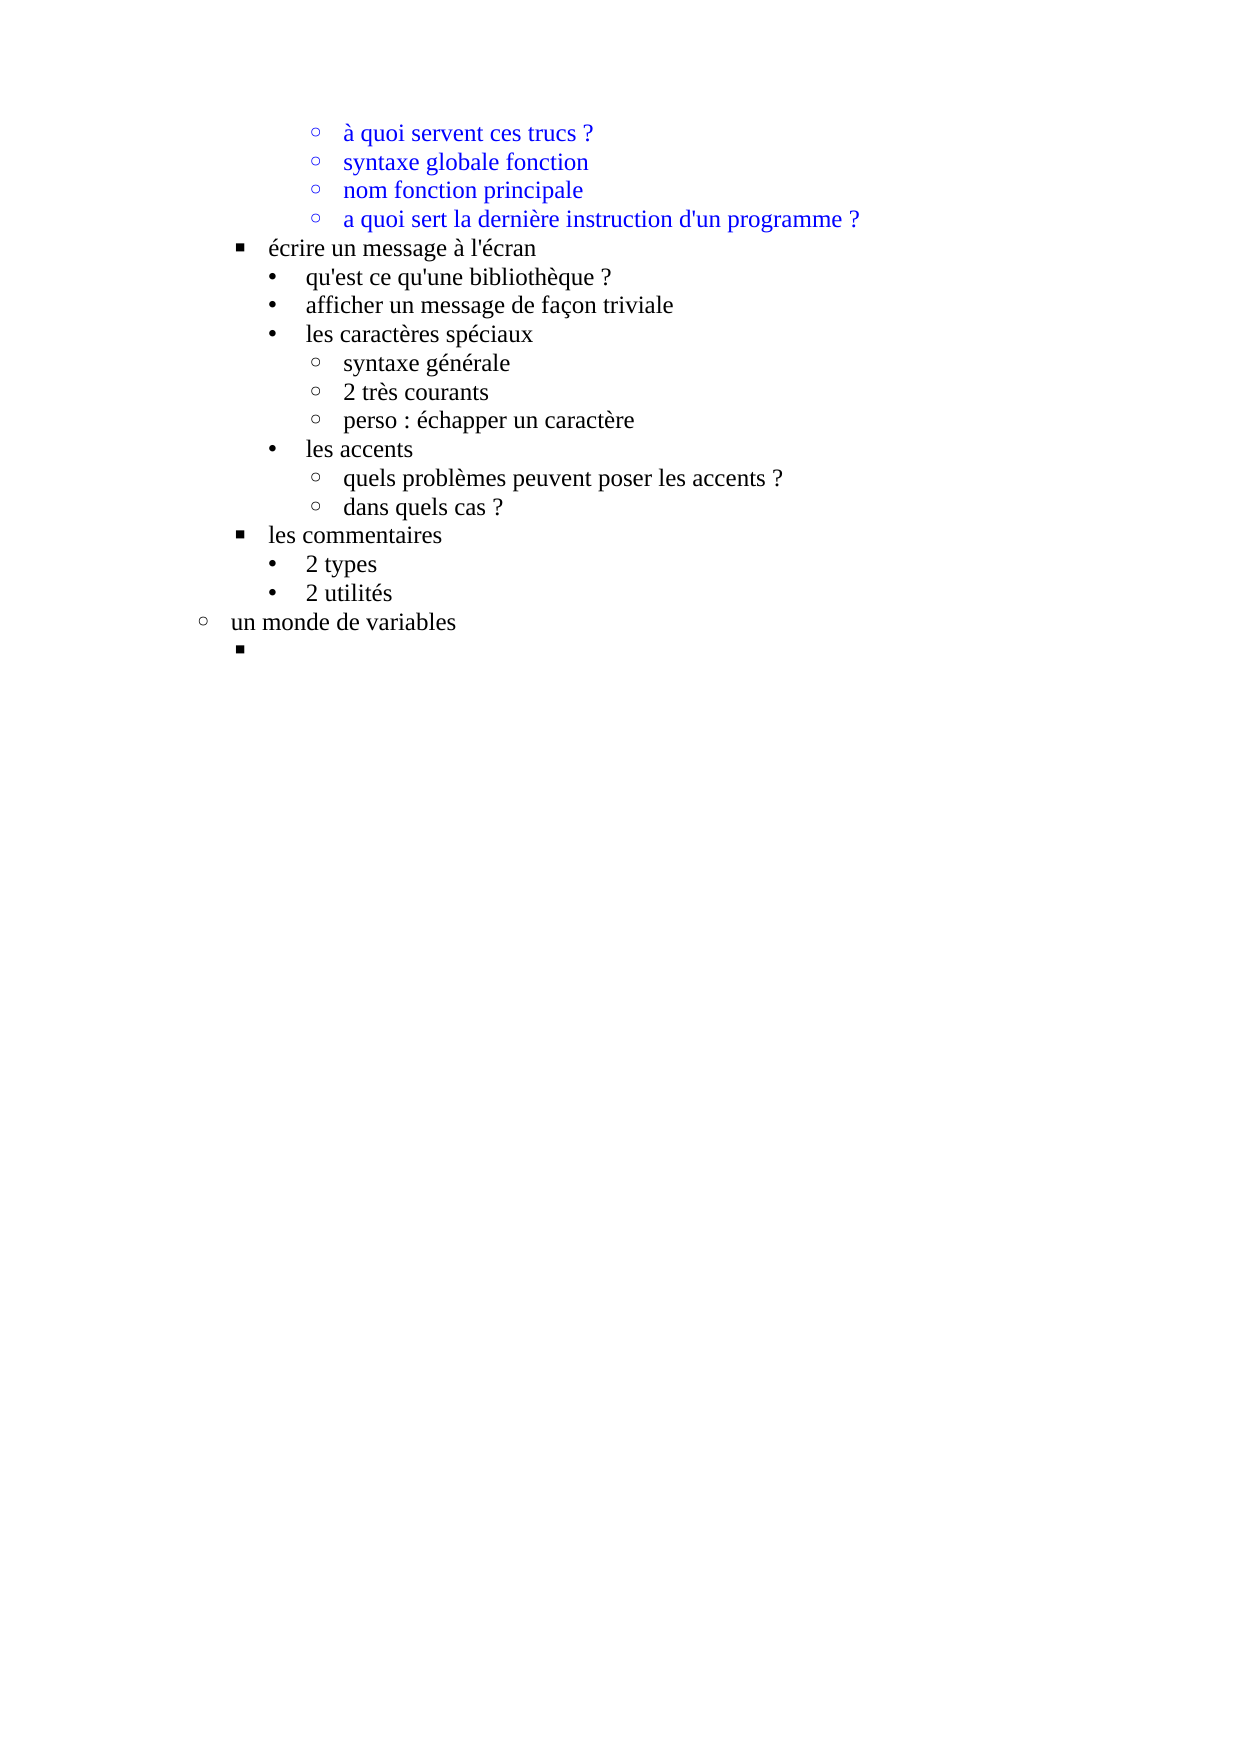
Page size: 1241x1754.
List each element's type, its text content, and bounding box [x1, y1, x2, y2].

list afficher un message de façon triviale [268, 291, 1122, 319]
list perso : échapper un caractère [306, 406, 1122, 434]
list écrire un message à l'écran [231, 233, 1122, 262]
list nom fonction principale [306, 176, 1122, 204]
list à quoi servent ces trucs ? [306, 118, 1122, 147]
list syntaxe générale [306, 348, 1122, 377]
list les accents [268, 434, 1122, 463]
list quels problèmes peuvent poser les accents ? [306, 463, 1122, 492]
list dans quels cas ? [306, 492, 1122, 521]
list les commentaires [231, 521, 1122, 549]
list a quoi sert la dernière instruction d'un programme ? [306, 204, 1122, 233]
list 2 très courants [306, 377, 1122, 406]
list 2 utilités [268, 578, 1122, 607]
list 2 types [268, 549, 1122, 578]
list un monde de variables [193, 607, 1122, 636]
list les caractères spéciaux [268, 319, 1122, 348]
list syntaxe globale fonction [306, 147, 1122, 176]
list qu'est ce qu'une bibliothèque ? [268, 262, 1122, 291]
